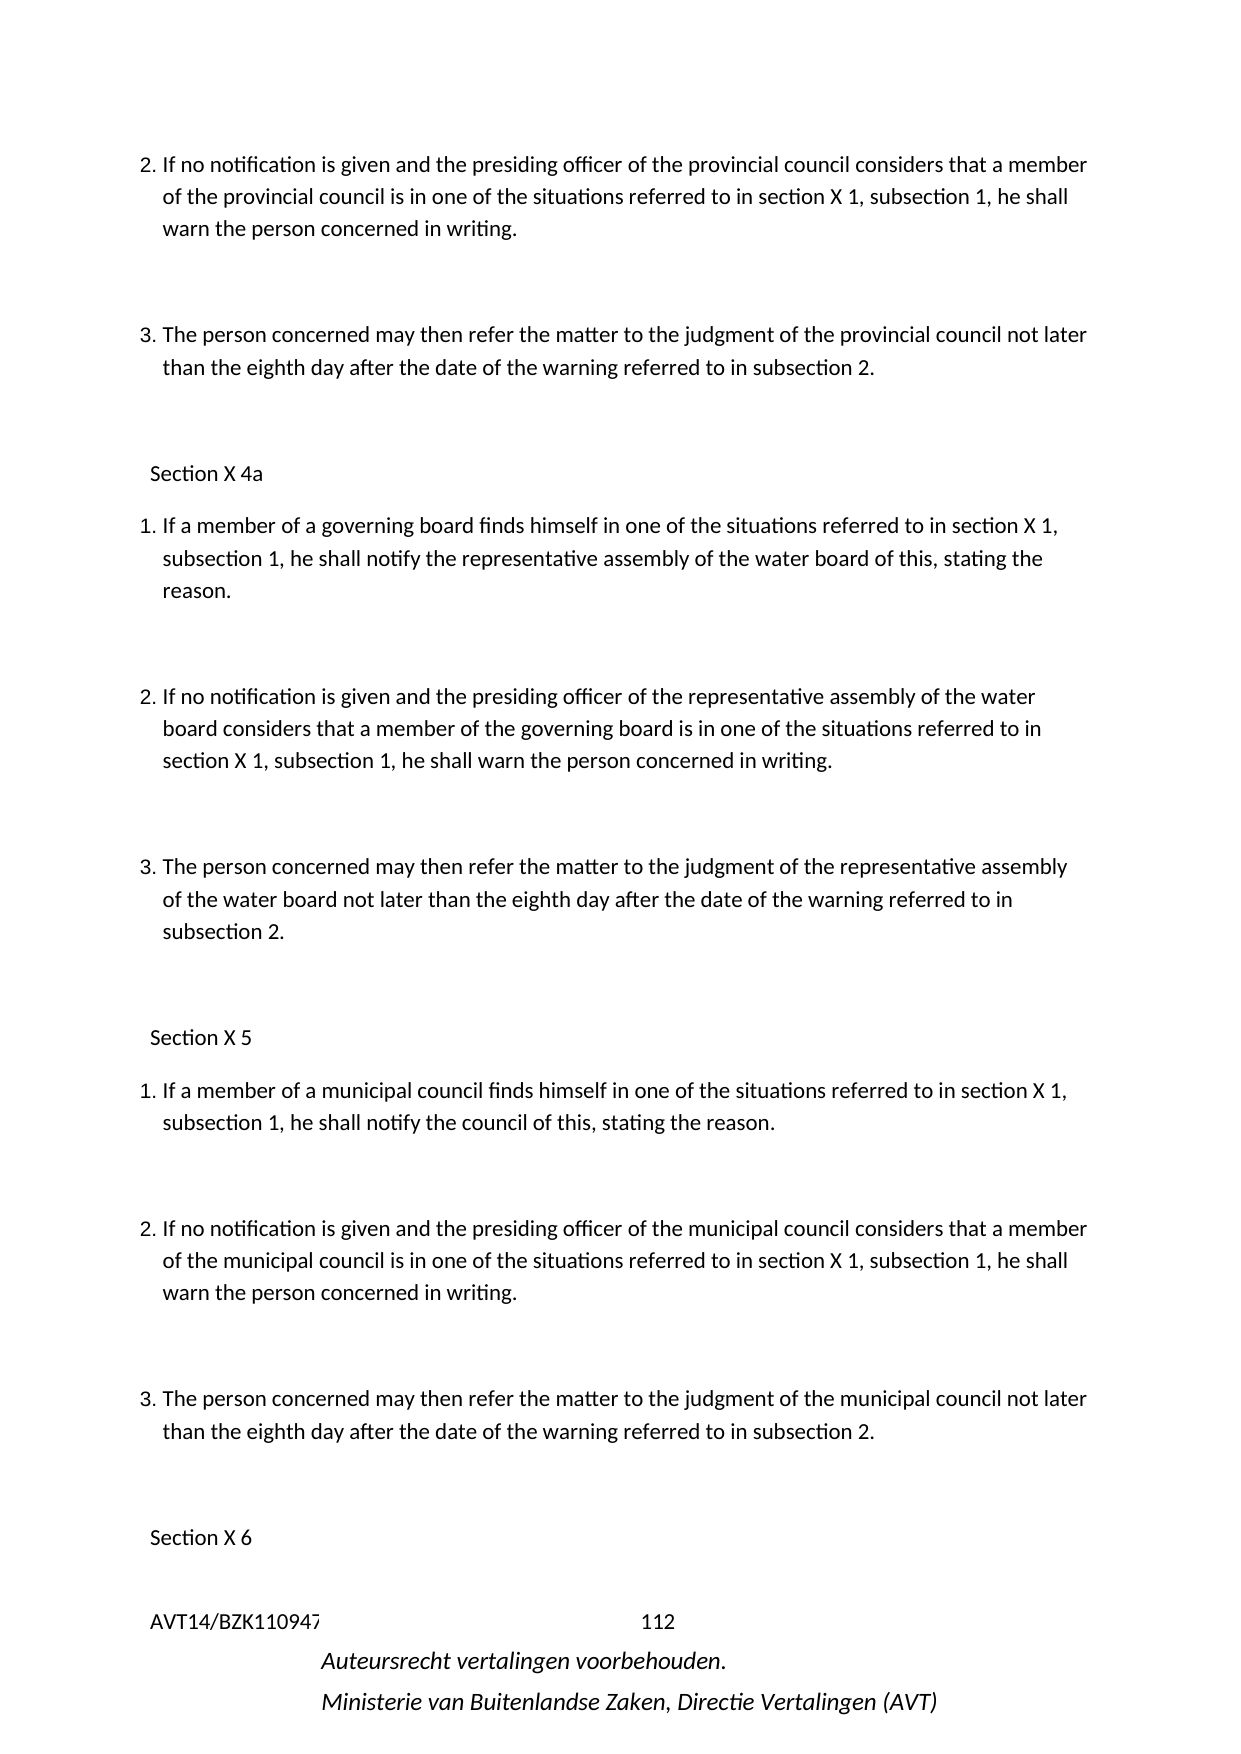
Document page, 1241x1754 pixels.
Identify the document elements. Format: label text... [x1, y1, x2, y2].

list If no notification is given and the presiding officer of the provincial council considers that a member of the provincial council is in one of the situations referred to in section X 1, subsection 1, he shall warn the person concerned in writing. [139, 150, 1090, 242]
list The person concerned may then refer the matter to the judgment of the provincial council not later than the eighth day after the date of the warning referred to in subsection 2. [139, 320, 1090, 381]
list If a member of a governing board finds himself in one of the situations referred to in section X 1, subsection 1, he shall notify the representative assembly of the water board of this, stating the reason. [139, 512, 1090, 604]
text Section X 4a [150, 459, 1090, 487]
list If a member of a municipal council finds himself in one of the situations referred to in section X 1, subsection 1, he shall notify the council of this, stating the reason. [139, 1076, 1090, 1136]
list The person concerned may then refer the matter to the judgment of the representative assembly of the water board not later than the eighth day after the date of the warning referred to in subsection 2. [139, 852, 1090, 945]
list If no notification is given and the presiding officer of the municipal council considers that a member of the municipal council is in one of the situations referred to in section X 1, subsection 1, he shall warn the person concerned in writing. [139, 1214, 1090, 1307]
text Section X 5 [150, 1023, 1090, 1051]
list If no notification is given and the presiding officer of the representative assembly of the water board considers that a member of the governing board is in one of the situations referred to in section X 1, subsection 1, he shall warn the person concerned in writing. [139, 682, 1090, 774]
list The person concerned may then refer the matter to the judgment of the municipal council not later than the eighth day after the date of the warning referred to in subsection 2. [139, 1384, 1090, 1445]
text Section X 6 [150, 1523, 1090, 1551]
